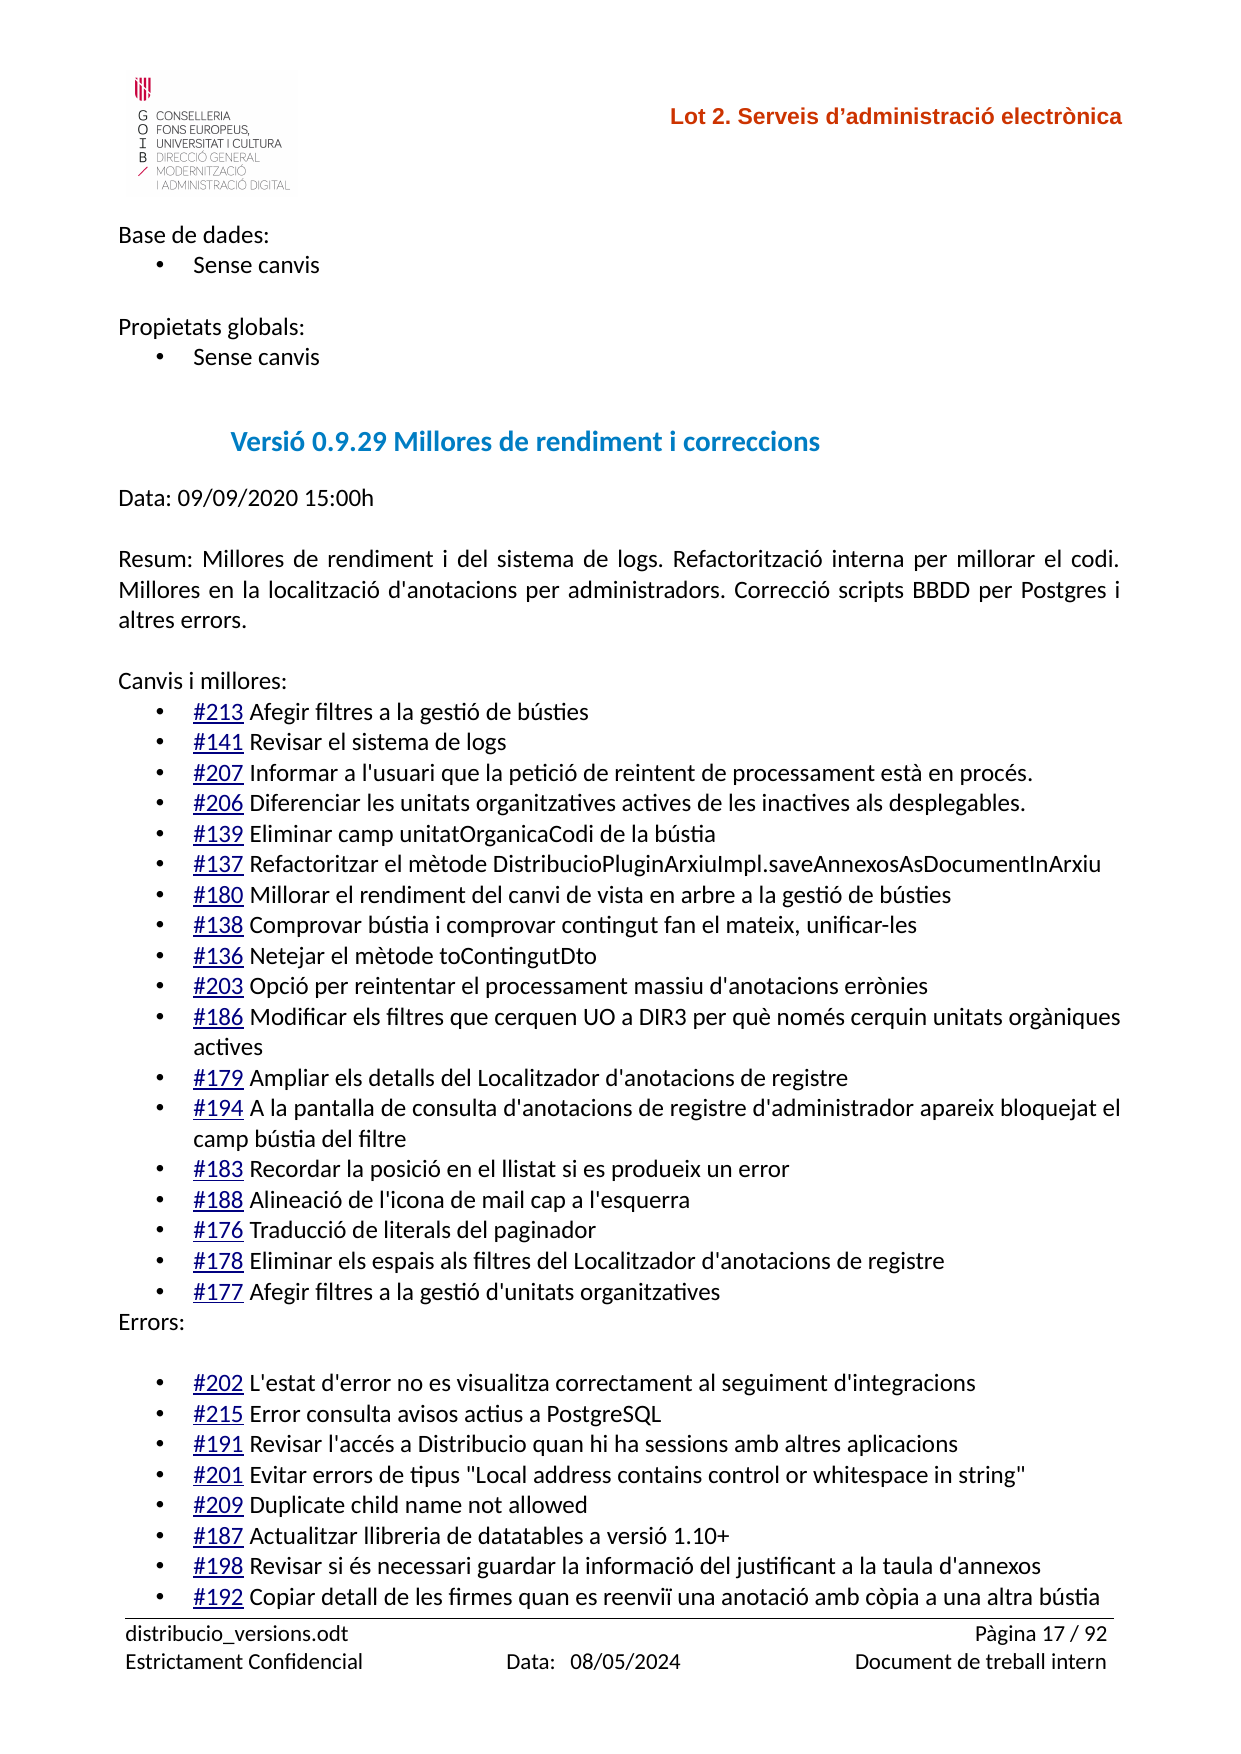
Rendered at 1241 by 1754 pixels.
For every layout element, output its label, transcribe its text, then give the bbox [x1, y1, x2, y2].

list #180 Millorar el rendiment del canvi de vista en arbre a la gestió de bústies [156, 879, 1122, 909]
list #187 Actualitzar llibreria de datatables a versió 1.10+ [156, 1520, 1122, 1550]
text Propietats globals: [118, 311, 1122, 341]
list #177 Afegir filtres a la gestió d'unitats organitzatives [156, 1276, 1122, 1306]
list #215 Error consulta avisos actius a PostgreSQL [156, 1398, 1122, 1428]
subtitle Versió 0.9.29 Millores de rendiment i correccions [153, 423, 1122, 458]
list #207 Informar a l'usuari que la petició de reintent de processament està en procés. [156, 757, 1122, 787]
list #201 Evitar errors de tipus "Local address contains control or whitespace in string" [156, 1459, 1122, 1489]
list #176 Traducció de literals del paginador [156, 1215, 1122, 1245]
list #141 Revisar el sistema de logs [156, 726, 1122, 757]
text Resum: Millores de rendiment i del sistema de logs. Refactorització interna per millorar el codi. Millores en la localització d'anotacions per administradors. Correcció scripts BBDD per Postgres i altres errors. [118, 543, 1122, 635]
list Sense canvis [156, 250, 1122, 280]
list Sense canvis [156, 341, 1122, 372]
list #138 Comprovar bústia i comprovar contingut fan el mateix, unificar-les [156, 909, 1122, 940]
list #202 L'estat d'error no es visualitza correctament al seguiment d'integracions [156, 1367, 1122, 1398]
text Errors: [118, 1306, 1122, 1337]
text Data: 09/09/2020 15:00h [118, 482, 1122, 513]
list #179 Ampliar els detalls del Localitzador d'anotacions de registre [156, 1062, 1122, 1093]
list #186 Modificar els filtres que cerquen UO a DIR3 per què només cerquin unitats orgàniques actives [156, 1001, 1122, 1062]
text Base de dades: [118, 219, 1122, 250]
list #183 Recordar la posició en el llistat si es produeix un error [156, 1154, 1122, 1184]
list #198 Revisar si és necessari guardar la informació del justificant a la taula d'annexos [156, 1550, 1122, 1581]
list #206 Diferenciar les unitats organitzatives actives de les inactives als desplegables. [156, 787, 1122, 818]
list #194 A la pantalla de consulta d'anotacions de registre d'administrador apareix bloquejat el camp bústia del filtre [156, 1093, 1122, 1154]
list #209 Duplicate child name not allowed [156, 1489, 1122, 1520]
list #136 Netejar el mètode toContingutDto [156, 940, 1122, 971]
list #188 Alineació de l'icona de mail cap a l'esquerra [156, 1184, 1122, 1215]
list #178 Eliminar els espais als filtres del Localitzador d'anotacions de registre [156, 1245, 1122, 1276]
list #137 Refactoritzar el mètode DistribucioPluginArxiuImpl.saveAnnexosAsDocumentInArxiu [156, 848, 1122, 879]
list #213 Afegir filtres a la gestió de bústies [156, 696, 1122, 726]
list #139 Eliminar camp unitatOrganicaCodi de la bústia [156, 818, 1122, 848]
picture [126, 70, 299, 197]
list #192 Copiar detall de les firmes quan es reenviï una anotació amb còpia a una altra bústia [156, 1581, 1122, 1611]
text Canvis i millores: [118, 665, 1122, 696]
list #191 Revisar l'accés a Distribucio quan hi ha sessions amb altres aplicacions [156, 1428, 1122, 1459]
list #203 Opció per reintentar el processament massiu d'anotacions errònies [156, 971, 1122, 1001]
